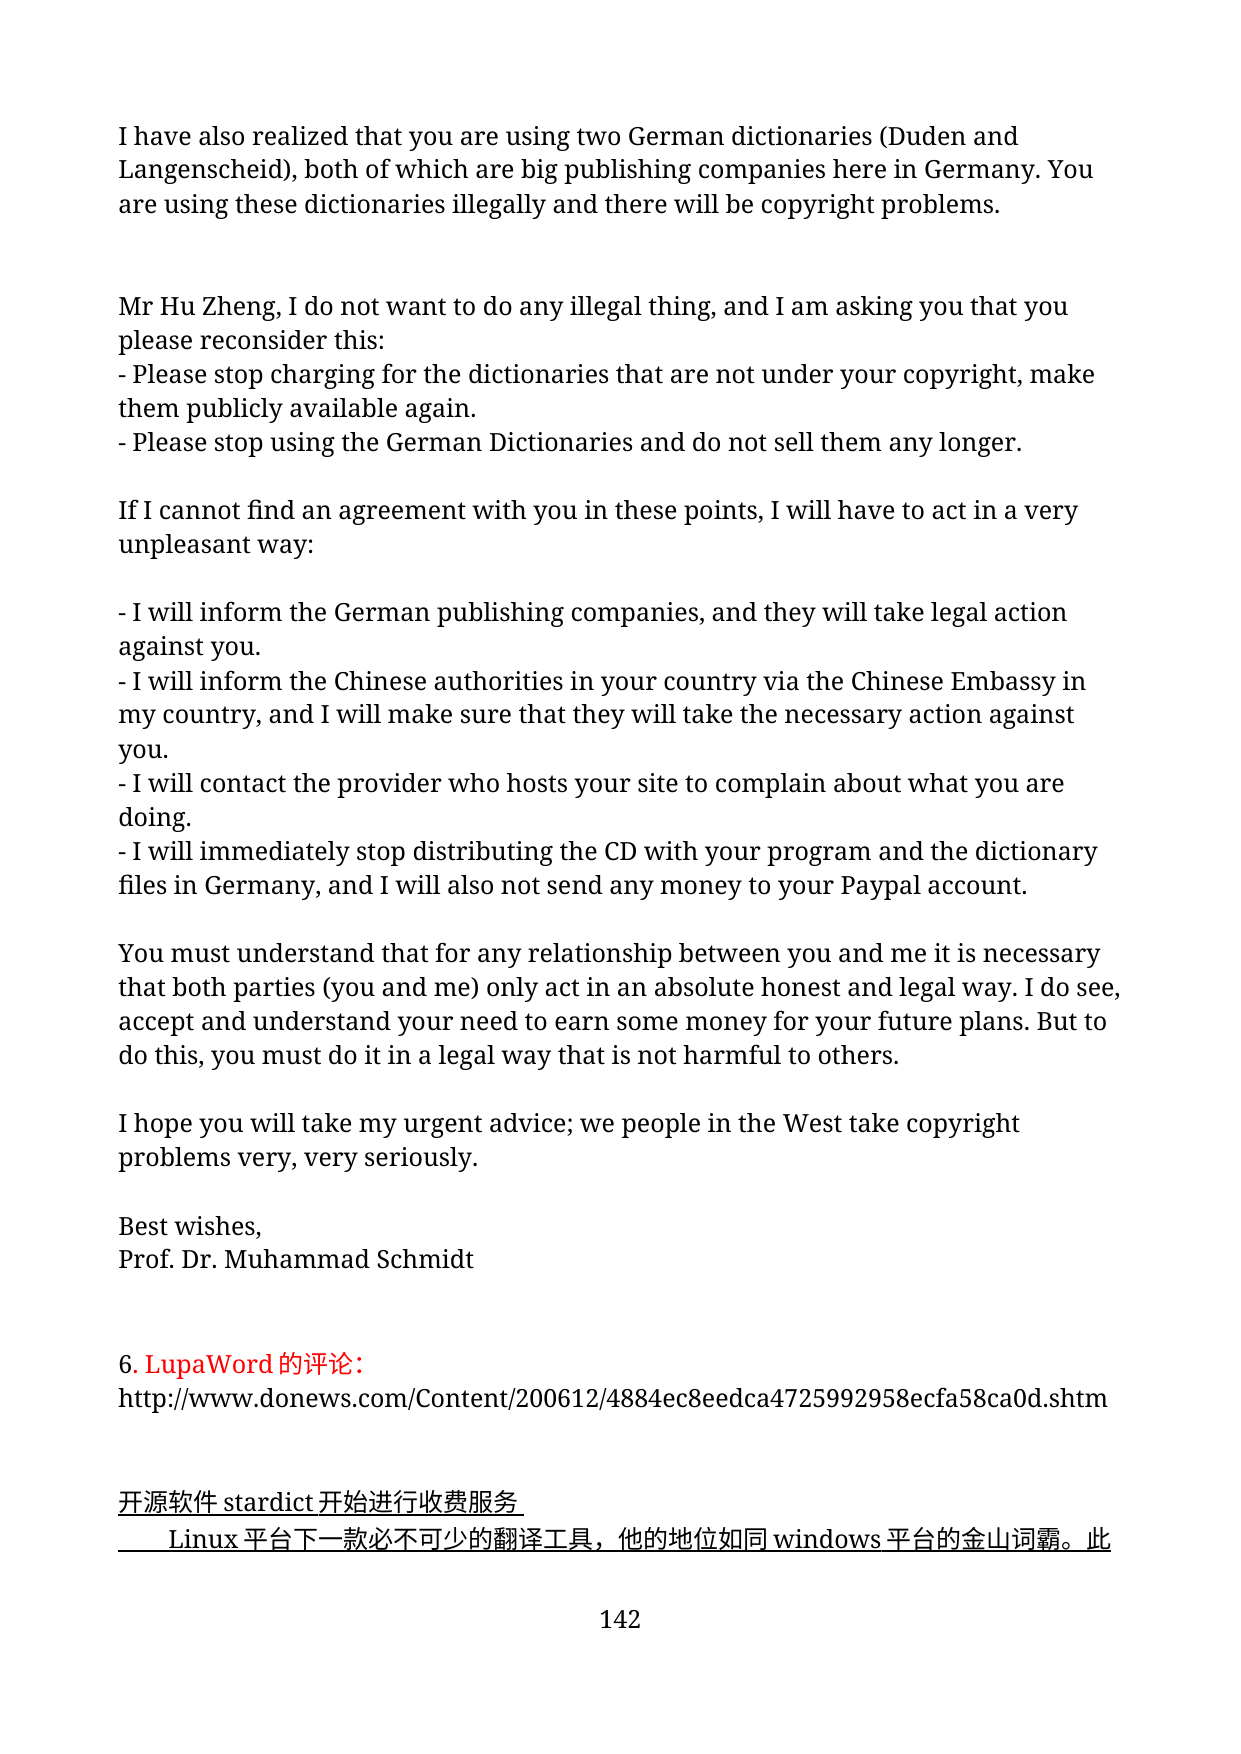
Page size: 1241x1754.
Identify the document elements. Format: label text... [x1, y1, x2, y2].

text - I will contact the provider who hosts your site to complain about what you are doing. [118, 765, 1122, 833]
text - Please stop charging for the dictionaries that are not under your copyright, make them publicly available again. [118, 357, 1122, 425]
text I have also realized that you are using two German dictionaries (Duden and Langenscheid), both of which are big publishing companies here in Germany. You are using these dictionaries illegally and there will be copyright problems. [118, 118, 1122, 220]
text I hope you will take my urgent advice; we people in the West take copyright problems very, very seriously. [118, 1106, 1122, 1174]
text - I will inform the German publishing companies, and they will take legal action against you. [118, 595, 1122, 663]
text - I will immediately stop distributing the CD with your program and the dictionary files in Germany, and I will also not send any money to your Paypal account. [118, 833, 1122, 902]
text Mr Hu Zheng, I do not want to do any illegal thing, and I am asking you that you please reconsider this: [118, 288, 1122, 357]
text Best wishes, [118, 1208, 1122, 1242]
text 6. LupaWord的评论： http://www.donews.com/Content/200612/4884ec8eedca4725992958ecfa58ca0d.shtm 开源软件stardict开始进行收费服务 Linux平台下一款必不可少的翻译工具，他的地位如同windows平台的金山词霸。此 [118, 1310, 1122, 1555]
text If I cannot find an agreement with you in these points, I will have to act in a very unpleasant way: [118, 493, 1122, 561]
text Prof. Dr. Muhammad Schmidt [118, 1242, 1122, 1276]
text You must understand that for any relationship between you and me it is necessary that both parties (you and me) only act in an absolute honest and legal way. I do see, accept and understand your need to earn some money for your future plans. But to do this, you must do it in a legal way that is not harmful to others. [118, 936, 1122, 1072]
text - Please stop using the German Dictionaries and do not sell them any longer. [118, 425, 1122, 459]
text - I will inform the Chinese authorities in your country via the Chinese Embassy in my country, and I will make sure that they will take the necessary action against you. [118, 663, 1122, 765]
